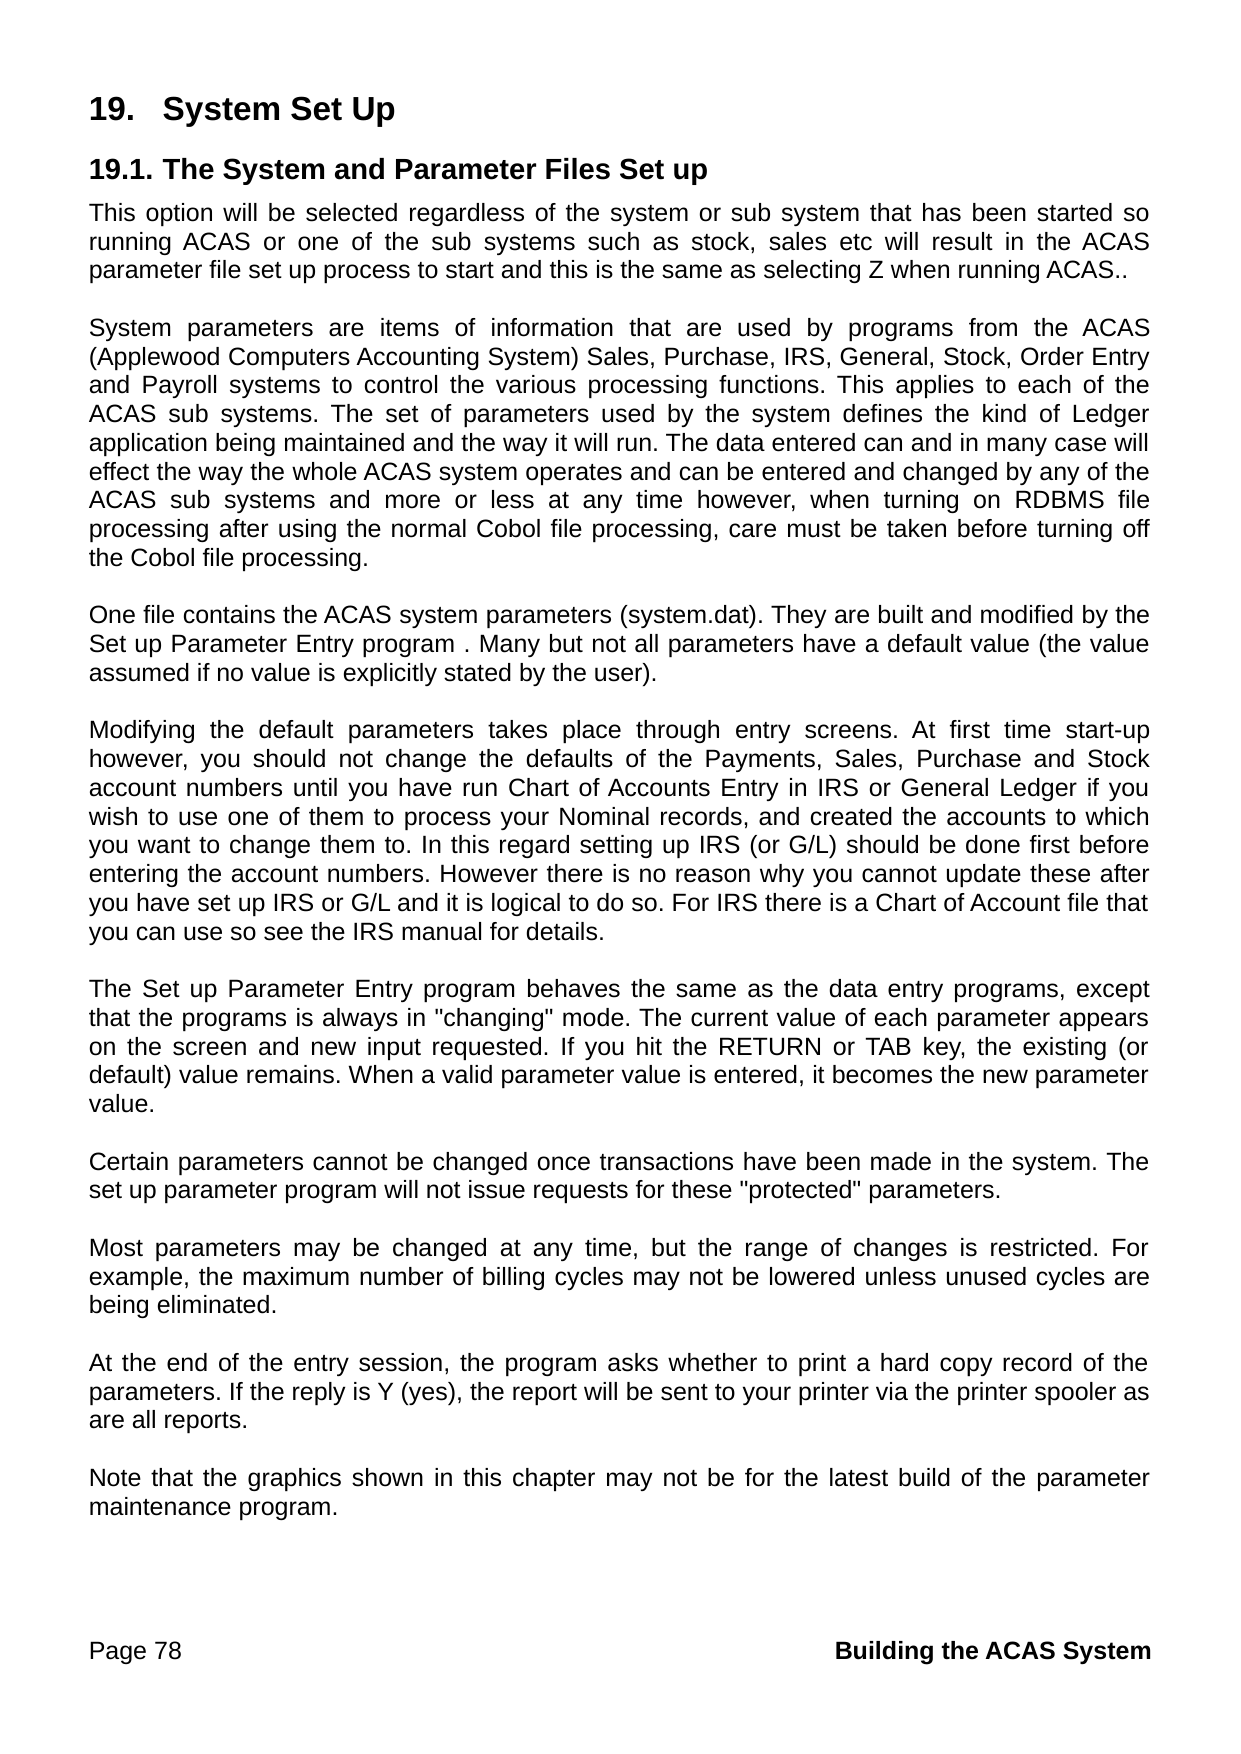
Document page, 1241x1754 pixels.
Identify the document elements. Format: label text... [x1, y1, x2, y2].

text Modifying the default parameters takes place through entry screens. At first time start-up however, you should not change the defaults of the Payments, Sales, Purchase and Stock account numbers until you have run Chart of Accounts Entry in IRS or General Ledger if you wish to use one of them to process your Nominal records, and created the accounts to which you want to change them to. In this regard setting up IRS (or G/L) should be done first before entering the account numbers. However there is no reason why you cannot update these after you have set up IRS or G/L and it is logical to do so. For IRS there is a Chart of Account file that you can use so see the IRS manual for details. [88, 716, 1152, 946]
text Note that the graphics shown in this chapter may not be for the latest build of the parameter maintenance program. [88, 1463, 1152, 1521]
text One file contains the ACAS system parameters (system.dat). They are built and modified by the Set up Parameter Entry program . Many but not all parameters have a default value (the value assumed if no value is explicitly stated by the user). [88, 601, 1152, 687]
text System parameters are items of information that are used by programs from the ACAS (Applewood Computers Accounting System) Sales, Purchase, IRS, General, Stock, Order Entry and Payroll systems to control the various processing functions. This applies to each of the ACAS sub systems. The set of parameters used by the system defines the kind of Ledger application being maintained and the way it will run. The data entered can and in many case will effect the way the whole ACAS system operates and can be entered and changed by any of the ACAS sub systems and more or less at any time however, when turning on RDBMS file processing after using the normal Cobol file processing, care must be taken before turning off the Cobol file processing. [88, 313, 1152, 572]
text At the end of the entry session, the program asks whether to print a hard copy record of the parameters. If the reply is Y (yes), the report will be sent to your printer via the printer spooler as are all reports. [88, 1348, 1152, 1434]
subtitle The System and Parameter Files Set up [88, 152, 1152, 186]
subtitle System Set Up [88, 88, 1152, 127]
text The Set up Parameter Entry program behaves the same as the data entry programs, except that the programs is always in "changing" mode. The current value of each parameter appears on the screen and new input requested. If you hit the RETURN or TAB key, the existing (or default) value remains. When a valid parameter value is entered, it becomes the new parameter value. [88, 974, 1152, 1118]
text Certain parameters cannot be changed once transactions have been made in the system. The set up parameter program will not issue requests for these "protected" parameters. [88, 1147, 1152, 1204]
text Most parameters may be changed at any time, but the range of changes is restricted. For example, the maximum number of billing cycles may not be lowered unless unused cycles are being eliminated. [88, 1233, 1152, 1319]
text This option will be selected regardless of the system or sub system that has been started so running ACAS or one of the sub systems such as stock, sales etc will result in the ACAS parameter file set up process to start and this is the same as selecting Z when running ACAS.. [88, 198, 1152, 284]
